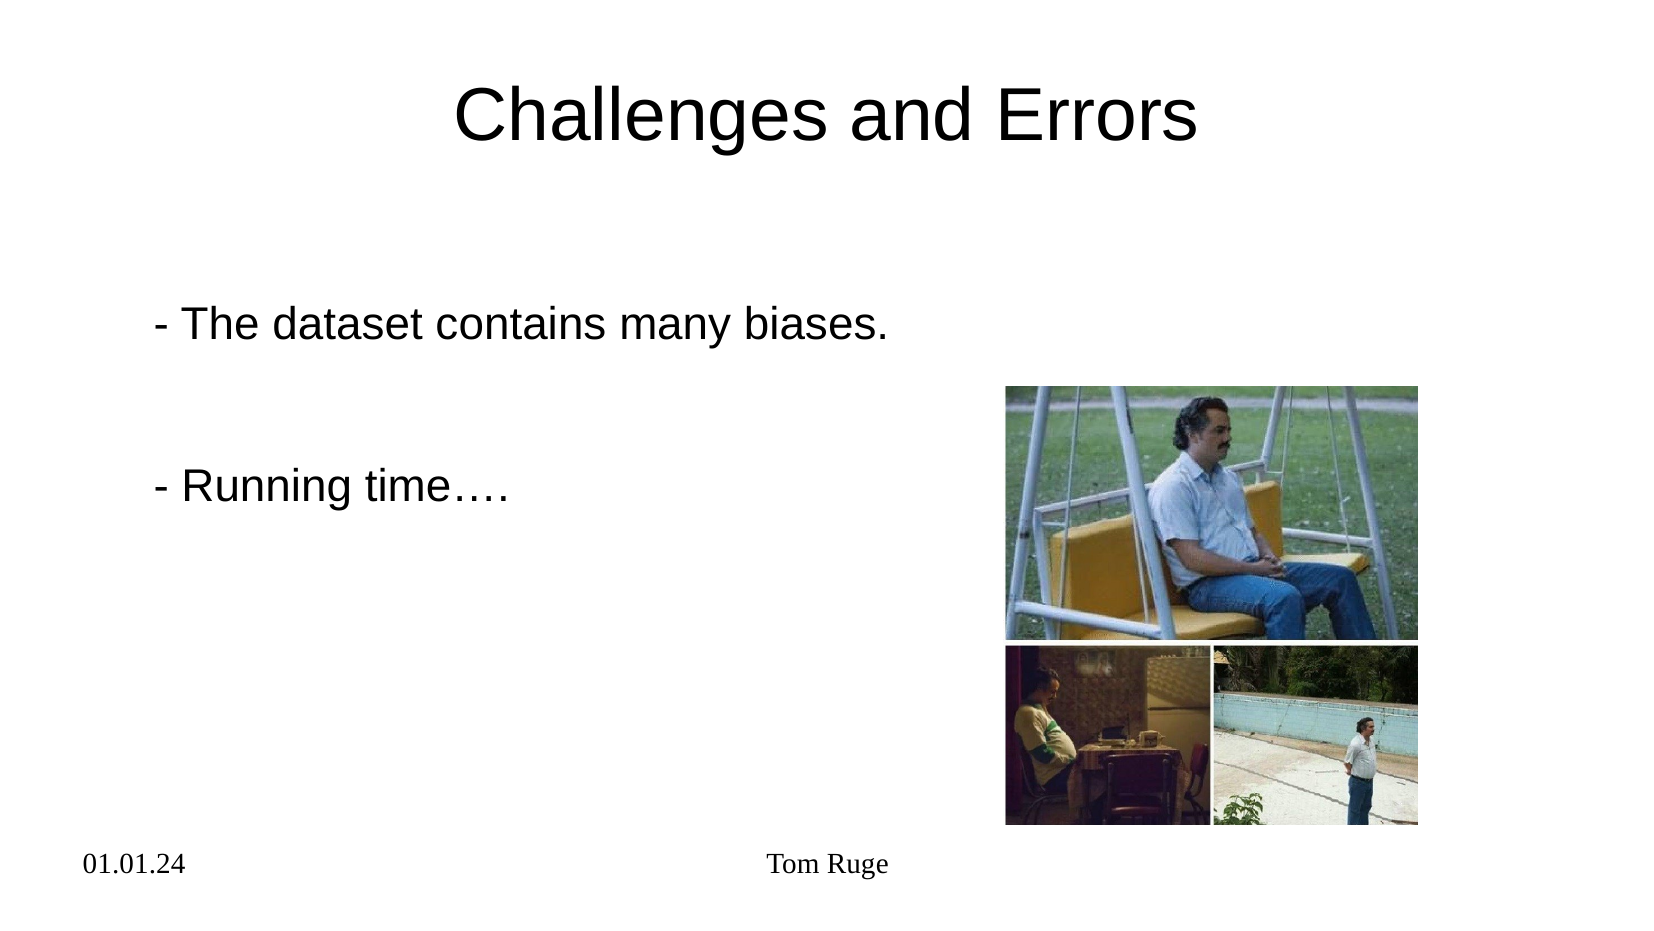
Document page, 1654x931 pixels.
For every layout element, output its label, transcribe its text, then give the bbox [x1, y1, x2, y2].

list - The dataset contains many biases. - Running time…. [82, 217, 1506, 768]
title Challenges and Errors [82, 37, 1571, 193]
picture [1003, 386, 1418, 827]
